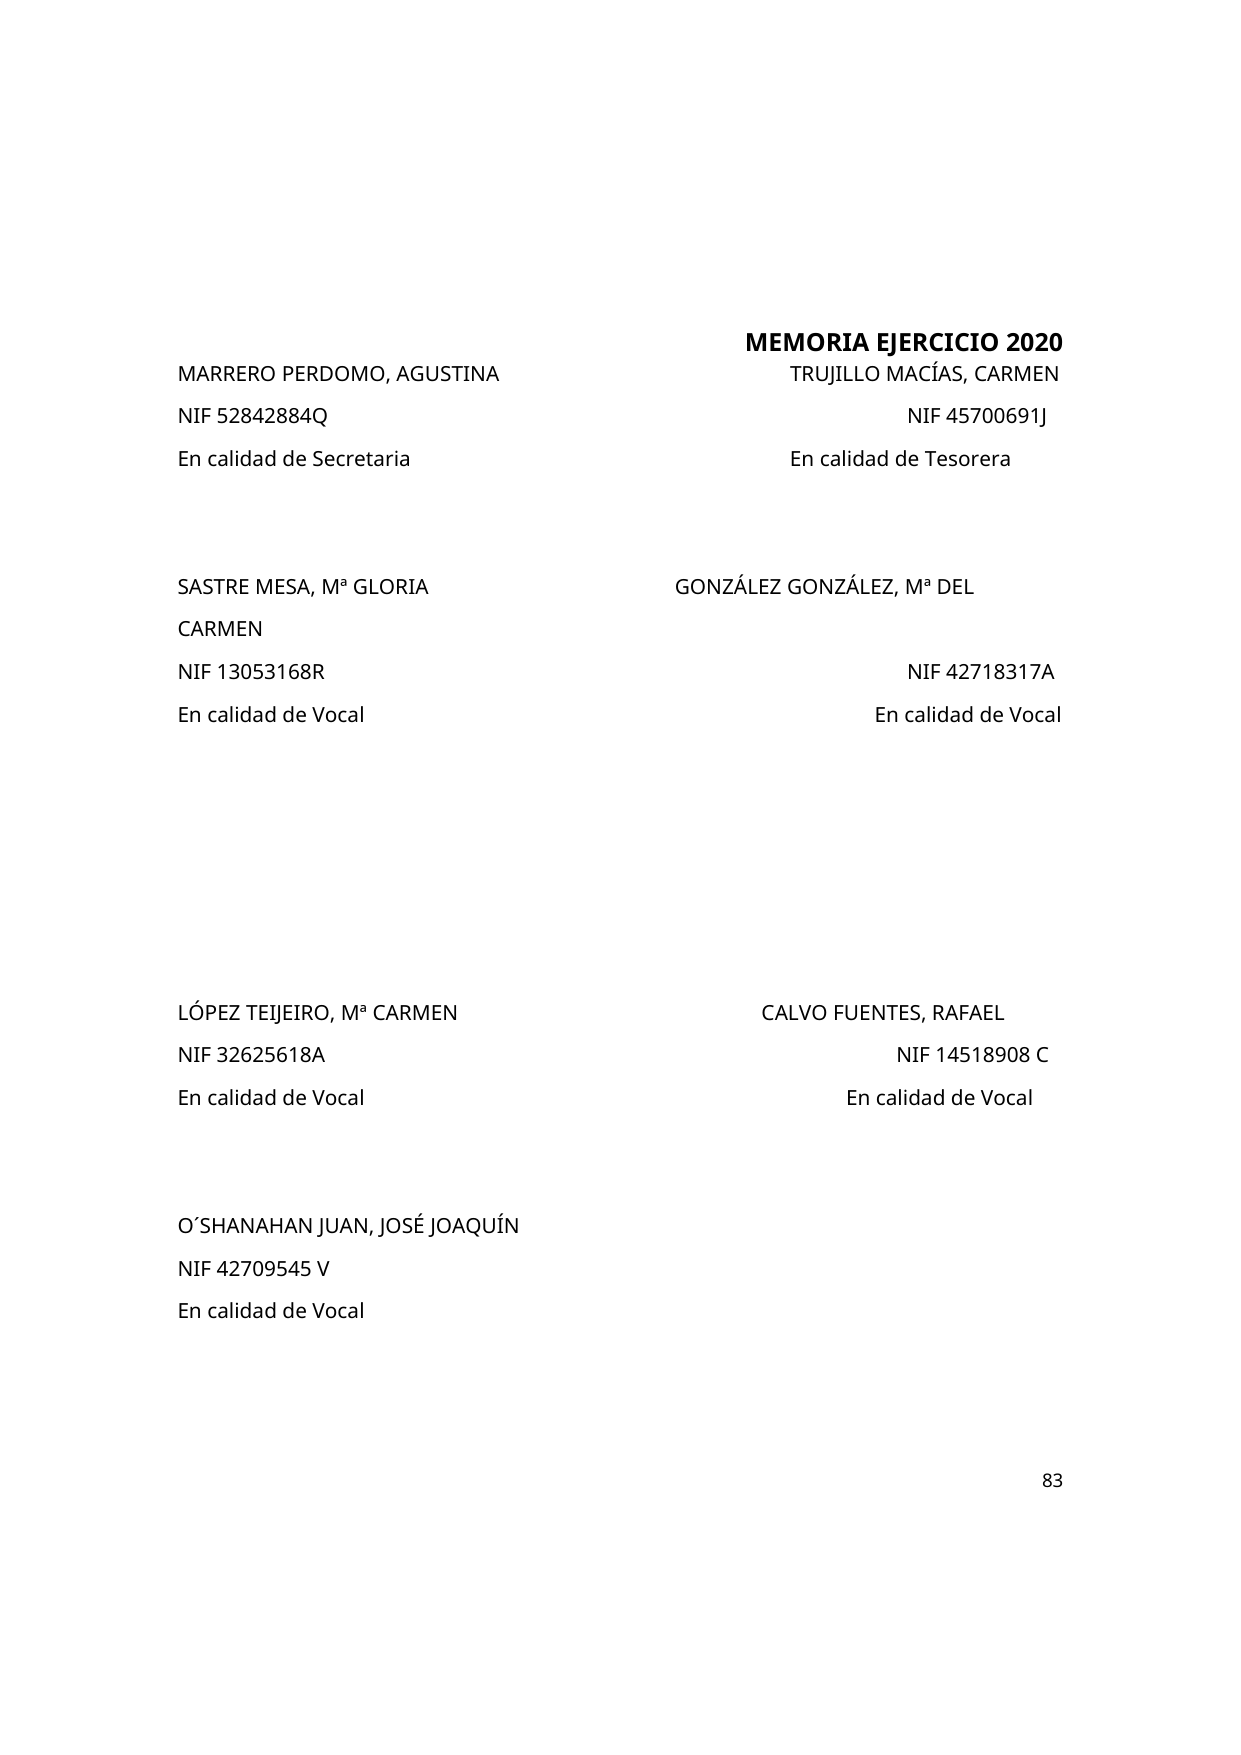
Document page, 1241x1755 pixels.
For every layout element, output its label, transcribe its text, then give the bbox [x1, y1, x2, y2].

text NIF 13053168R NIF 42718317A [177, 657, 1063, 686]
text NIF 42709545 V [177, 1254, 1063, 1282]
text SASTRE MESA, Mª GLORIA GONZÁLEZ GONZÁLEZ, Mª DEL CARMEN [177, 572, 1063, 643]
text NIF 32625618A NIF 14518908 C [177, 1041, 1063, 1069]
text En calidad de Secretaria En calidad de Tesorera [177, 444, 1063, 473]
text MARRERO PERDOMO, AGUSTINA TRUJILLO MACÍAS, CARMEN [177, 359, 1063, 387]
text NIF 52842884Q NIF 45700691J [177, 402, 1063, 430]
text En calidad de Vocal [177, 1296, 1063, 1325]
text O´SHANAHAN JUAN, JOSÉ JOAQUÍN [177, 1211, 1063, 1239]
text LÓPEZ TEIJEIRO, Mª CARMEN CALVO FUENTES, RAFAEL [177, 998, 1063, 1026]
text En calidad de Vocal En calidad de Vocal [177, 700, 1063, 728]
text En calidad de Vocal En calidad de Vocal [177, 1083, 1063, 1112]
